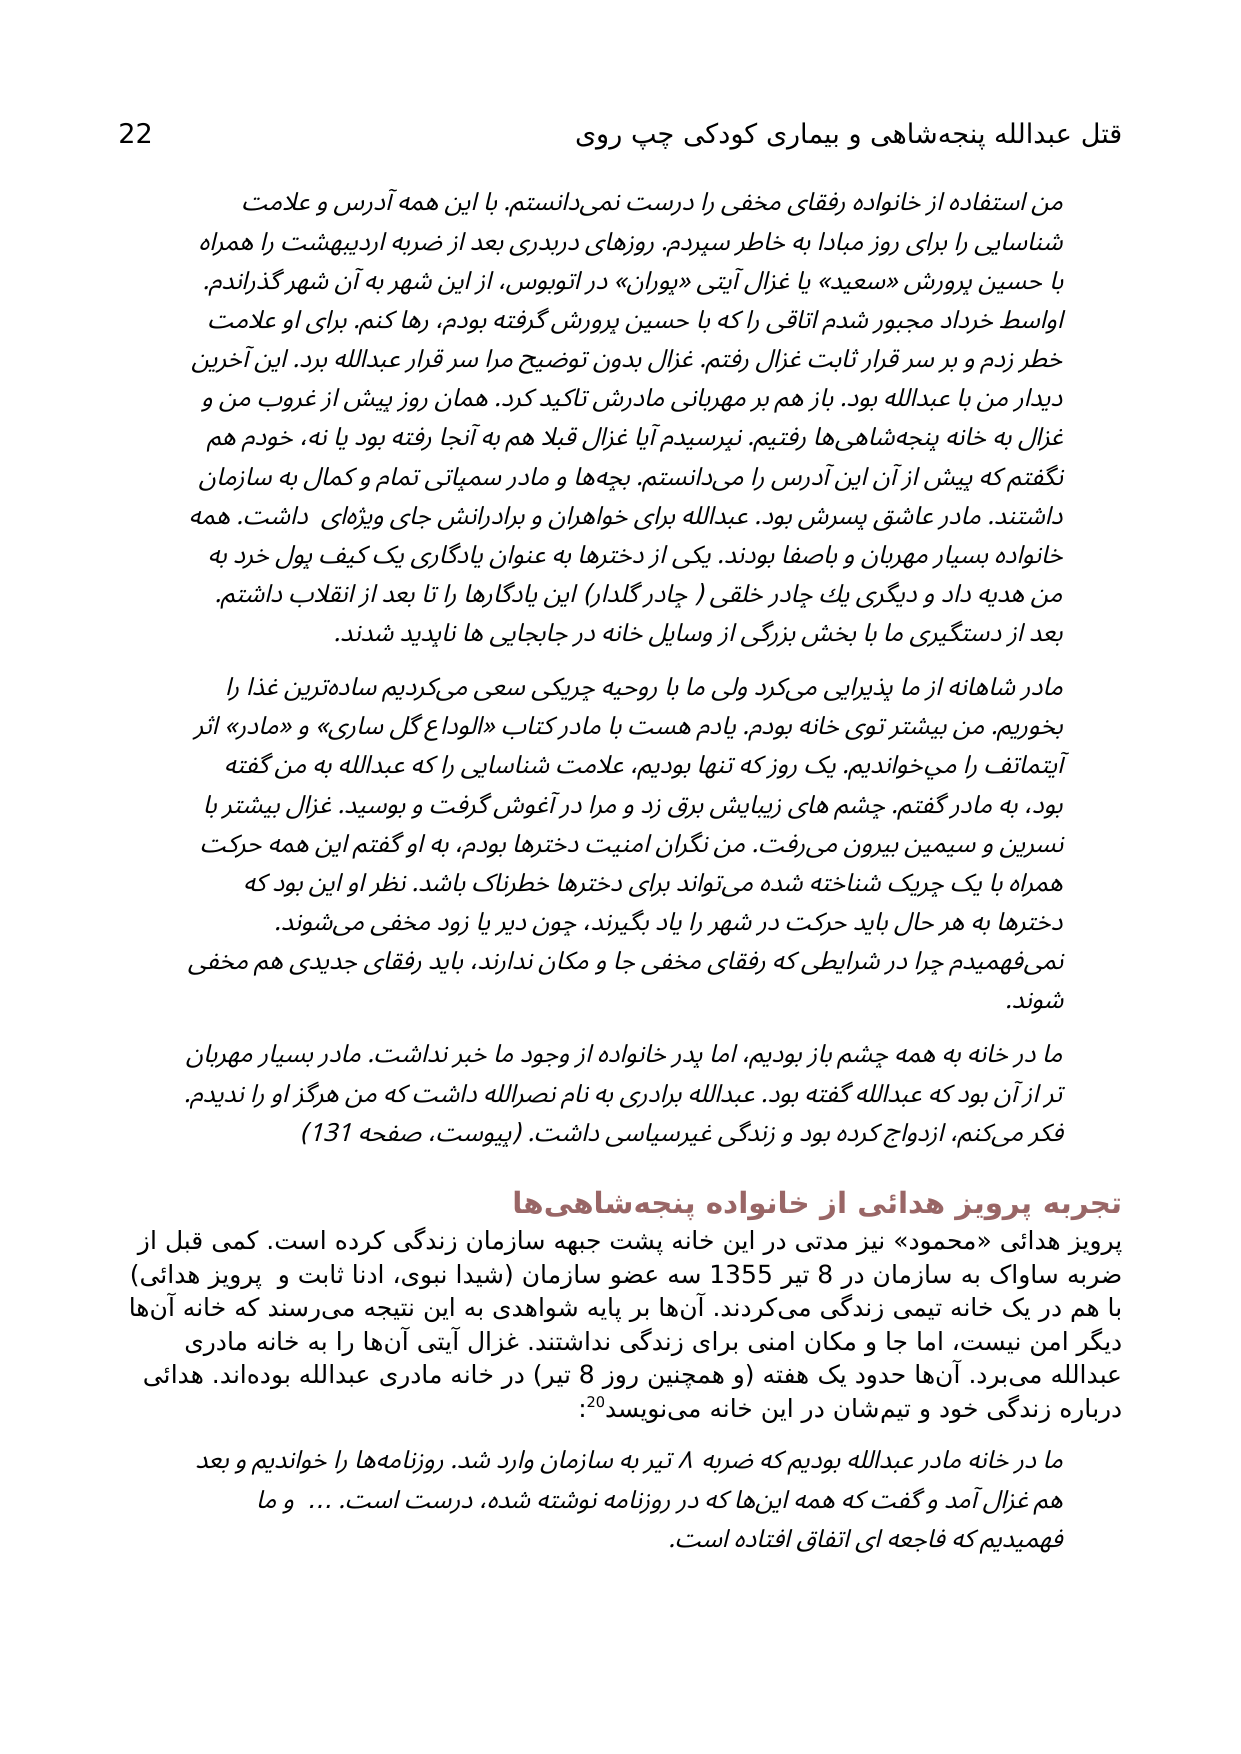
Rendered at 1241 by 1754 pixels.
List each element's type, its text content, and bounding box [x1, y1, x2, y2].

text من استفاده از خانواده رفقای مخفی را درست نمی‌دانستم. با این همه آدرس و علامت شناسایی را برای روز مبادا به خاطر سپردم. روزهای دربدری بعد از ضربه اردیبهشت را همراه با حسین پرورش «سعید» یا غزال آیتی «پوران» در اتوبوس، از این شهر به آن شهر گذراندم. اواسط خرداد مجبور شدم اتاقی را که با حسین پرورش گرفته بودم، رها کنم. برای او علامت خطر زدم و بر سر قرار ثابت غزال رفتم. غزال بدون توضیح مرا سر قرار عبدالله برد. این آخرین دیدار من با عبدالله بود. باز هم بر مهربانی مادرش تاکید کرد. همان روز پیش از غروب من و غزال به خانه پنجه‌شاهی‌‌ها رفتیم. نپرسیدم آیا غزال قبلا هم به آنجا رفته بود یا نه، خودم هم نگفتم که پیش از آن این آدرس را می‌دانستم. بچه‌ها و مادر سمپاتی تمام و کمال به سازمان داشتند. مادر عاشق پسرش بود. عبدالله برای خواهران و برادرانش جای ویژه‌ای داشت. همه خانواده بسیار مهربان و باصفا بودند. یکی از دخترها به عنوان یادگاری یک کیف پول خرد به من هدیه داد و دیگری یك چادر خلقی ( چادر گلدار) این یادگارها را تا بعد از انقلاب داشتم. بعد از دستگیری ما با بخش بزرگی از وسایل خانه در جابجایی ها ناپدید شدند. [177, 184, 1063, 649]
text ما در خانه مادر عبدالله بودیم که ضربه ۸ تیر به سازمان وارد شد. روزنامه‌ها را خواندیم و بعد هم غزال آمد و گفت که همه این‌ها که در روزنامه نوشته شده، درست است. … و ما فهمیدیم که فاجعه ای اتفاق افتاده است. [177, 1442, 1063, 1554]
subtitle تجربه پرویز هدائی از خانواده پنجه‌شاهی‌ها [118, 1186, 1122, 1220]
text مادر شاهانه از ما پذیرایی می‌کرد ولی ما با روحیه چریکی سعی می‌کردیم ساده‌ترین غذا را بخوریم. من بیشتر توی خانه بودم. یادم هست با مادر کتاب «الوداع گل ساری» و «مادر» اثر آیتماتف را مي‌خواندیم. یک روز که تنها بودیم، علامت شناسایی را که عبدالله به من گفته بود، به مادر گفتم. چشم های زیبایش برق زد و مرا در آغوش گرفت و بوسید. غزال بیشتر با نسرین و سیمین بیرون می‌رفت. من نگران امنیت دخترها بودم، به او گفتم این همه حرکت همراه با یک چریک شناخته شده می‌تواند برای دخترها خطرناک باشد. نظر او این بود که دخترها به هر حال باید حرکت در شهر را یاد بگیرند، چون دیر یا زود مخفی می‌شوند. نمی‌فهمیدم چرا در شرایطی که رفقای مخفی جا و مکان ندارند، باید رفقای جدیدی هم مخفی شوند. [177, 669, 1063, 1016]
text پرویز هدائی «محمود» نیز مدتی در این خانه پشت جبهه سازمان زندگی کرده است. کمی قبل از ضربه ساواک به سازمان در 8 تیر 1355 سه عضو سازمان (شیدا نبوی، ادنا ثابت و پرویز هدائی) با هم در یک خانه تیمی زندگی می‌کردند. آن‌ها بر پایه شواهدی به این نتیجه می‌رسند که خانه آن‌ها دیگر امن نیست، اما جا و مکان امنی برای زندگی نداشتند. غزال آیتی آن‌ها را به خانه مادری عبدالله می‌برد. آن‌ها حدود یک هفته (و همچنین روز 8 تیر) در خانه مادری عبدالله بوده‌اند. هدائی درباره زندگی خود و تیم‌شان در این خانه می‌نویسد: [118, 1226, 1122, 1423]
text ما در خانه به همه چشم باز بودیم، اما پدر خانواده از وجود ما خبر نداشت. مادر بسیار مهربان تر از آن بود که عبدالله گفته بود. عبدالله برادری به نام نصرالله داشت که من هرگز او را ندیدم. فکر می‌کنم، ازدواج کرده بود و زندگی غیرسیاسی داشت. (پیوست، صفحه 131) [177, 1036, 1063, 1148]
